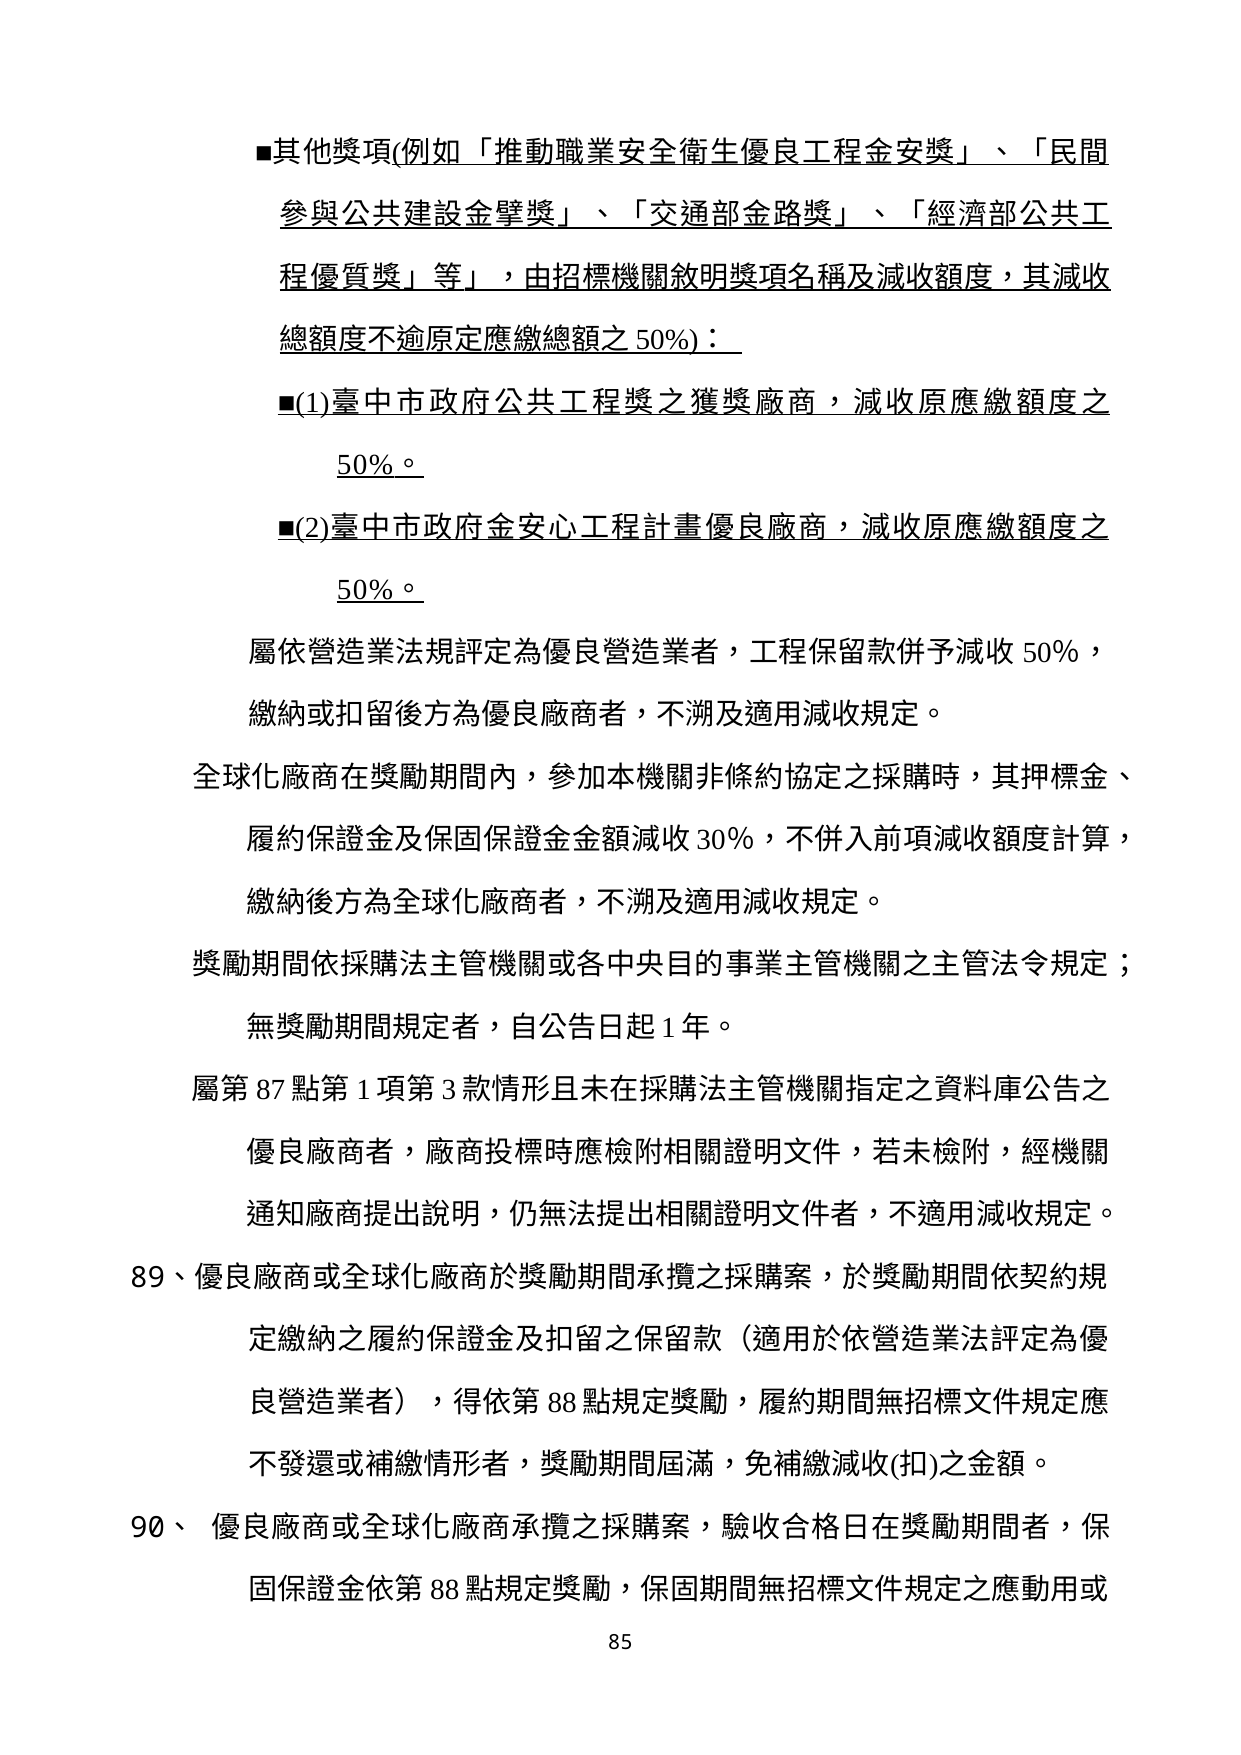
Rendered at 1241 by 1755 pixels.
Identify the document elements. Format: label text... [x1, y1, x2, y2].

list 優良廠商或全球化廠商承攬之採購案，驗收合格日在獎勵期間者，保固保證金依第88點規定獎勵，保固期間無招標文件規定之應動用或 [130, 1483, 1110, 1608]
text 屬依營造業法規評定為優良營造業者，工程保留款併予減收50％，繳納或扣留後方為優良廠商者，不溯及適用減收規定。 [248, 608, 1110, 733]
text 全球化廠商在獎勵期間內，參加本機關非條約協定之採購時，其押標金、履約保證金及保固保證金金額減收30％，不併入前項減收額度計算，繳納後方為全球化廠商者，不溯及適用減收規定。 [130, 733, 1110, 920]
text ■(1)臺中市政府公共工程獎之獲獎廠商，減收原應繳額度之 [278, 358, 1110, 414]
text 50%。 [278, 415, 1110, 483]
list 優良廠商或全球化廠商於獎勵期間承攬之採購案，於獎勵期間依契約規定繳納之履約保證金及扣留之保留款（適用於依營造業法評定為優良營造業者），得依第88點規定獎勵，履約期間無招標文件規定應不發還或補繳情形者，獎勵期間屆滿，免補繳減收(扣)之金額。 [130, 1233, 1110, 1483]
text ■(2)臺中市政府金安心工程計畫優良廠商，減收原應繳額度之50%。 [277, 483, 1110, 608]
text 獎勵期間依採購法主管機關或各中央目的事業主管機關之主管法令規定；無獎勵期間規定者，自公告日起1年。 [130, 920, 1110, 1045]
text ■其他獎項(例如「推動職業安全衛生優良工程金安獎」、「民間參與公共建設金擘獎」、「交通部金路獎」、「經濟部公共工程優質獎」等」，由招標機關敘明獎項名稱及減收額度，其減收總額度不逾原定應繳總額之50%)： [255, 108, 1110, 358]
text 屬第87點第1項第3款情形且未在採購法主管機關指定之資料庫公告之優良廠商者，廠商投標時應檢附相關證明文件，若未檢附，經機關通知廠商提出說明，仍無法提出相關證明文件者，不適用減收規定。 [130, 1045, 1110, 1233]
